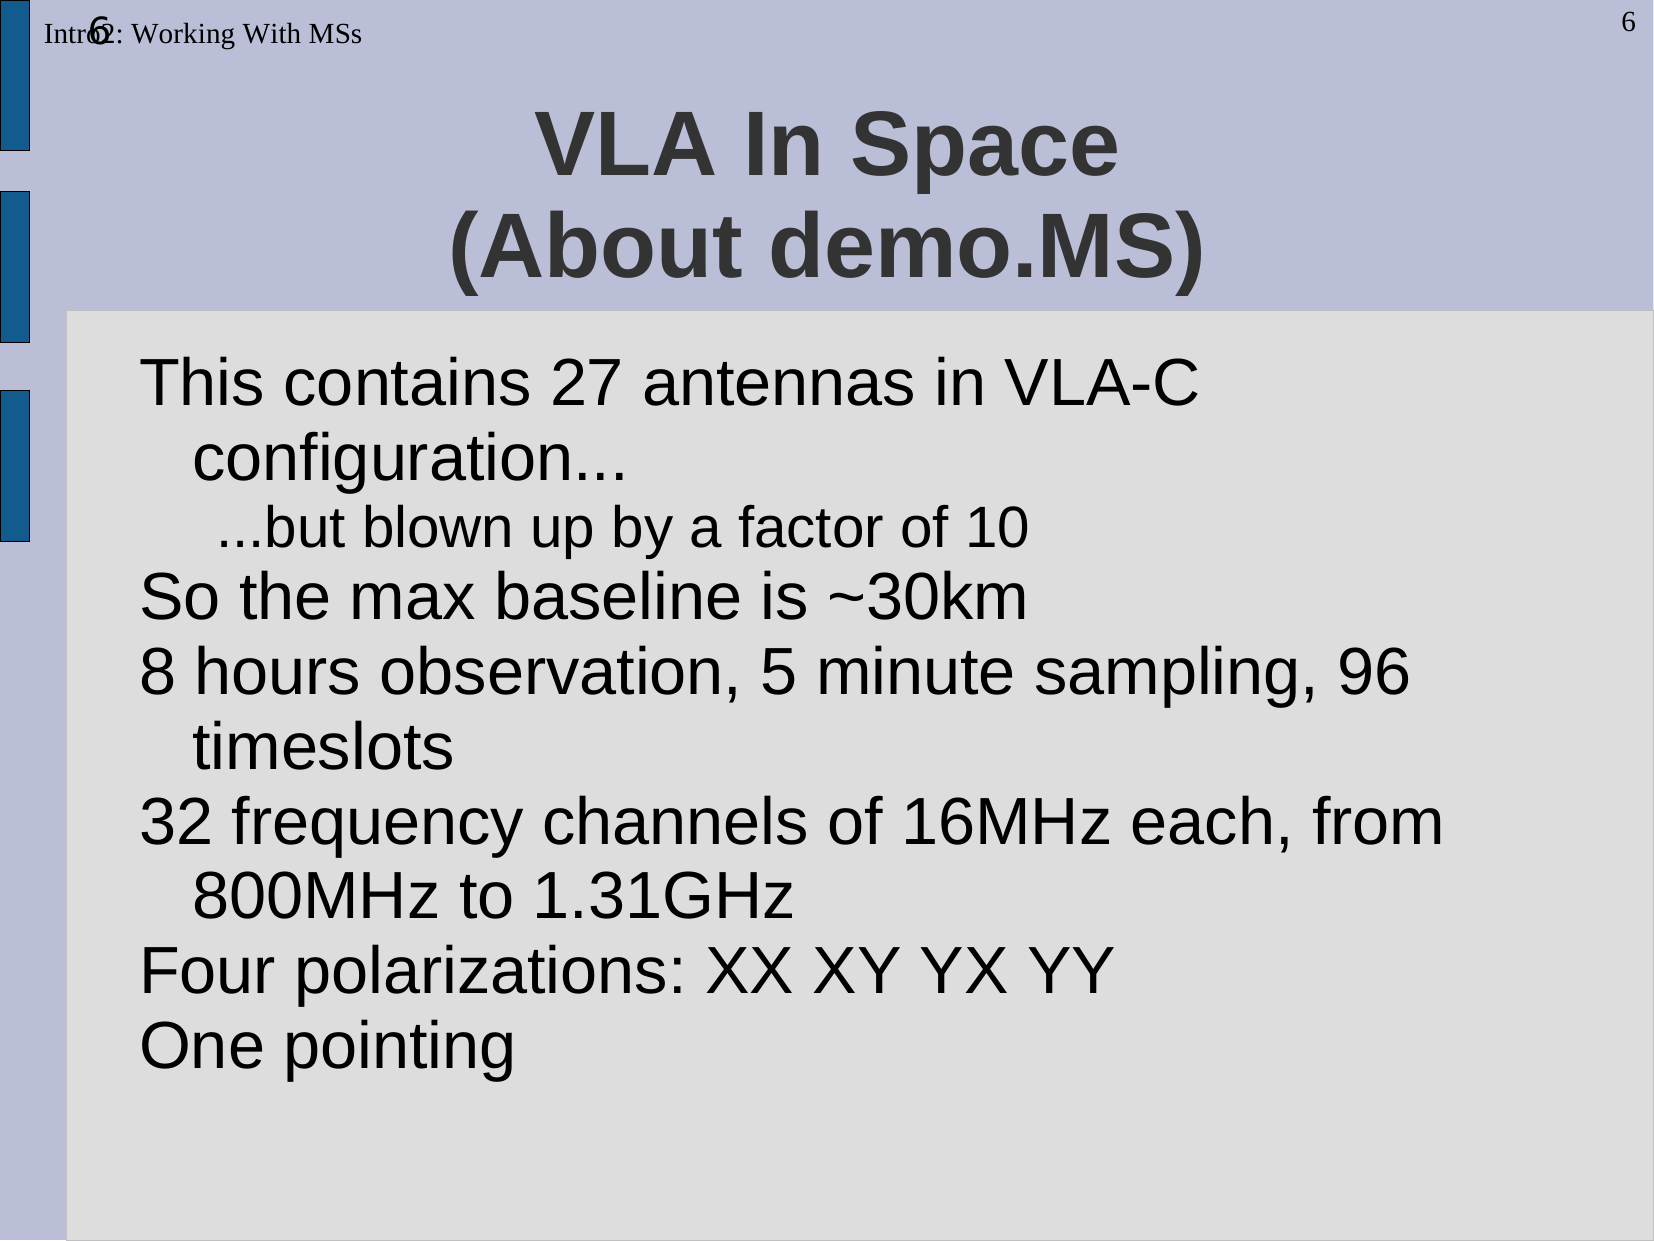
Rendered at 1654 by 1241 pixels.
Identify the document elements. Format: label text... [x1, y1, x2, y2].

text_box [130, 2, 254, 76]
list This contains 27 antennas in VLA-C configuration... ...but blown up by a factor of 10 So the max baseline is ~30km 8 hours observation, 5 minute sampling, 96 timeslots 32 frequency channels of 16MHz each, from 800MHz to 1.31GHz Four polarizations: XX XY YX YY One pointing [121, 344, 1534, 1176]
title VLA In Space (About demo.MS) [121, 87, 1534, 302]
